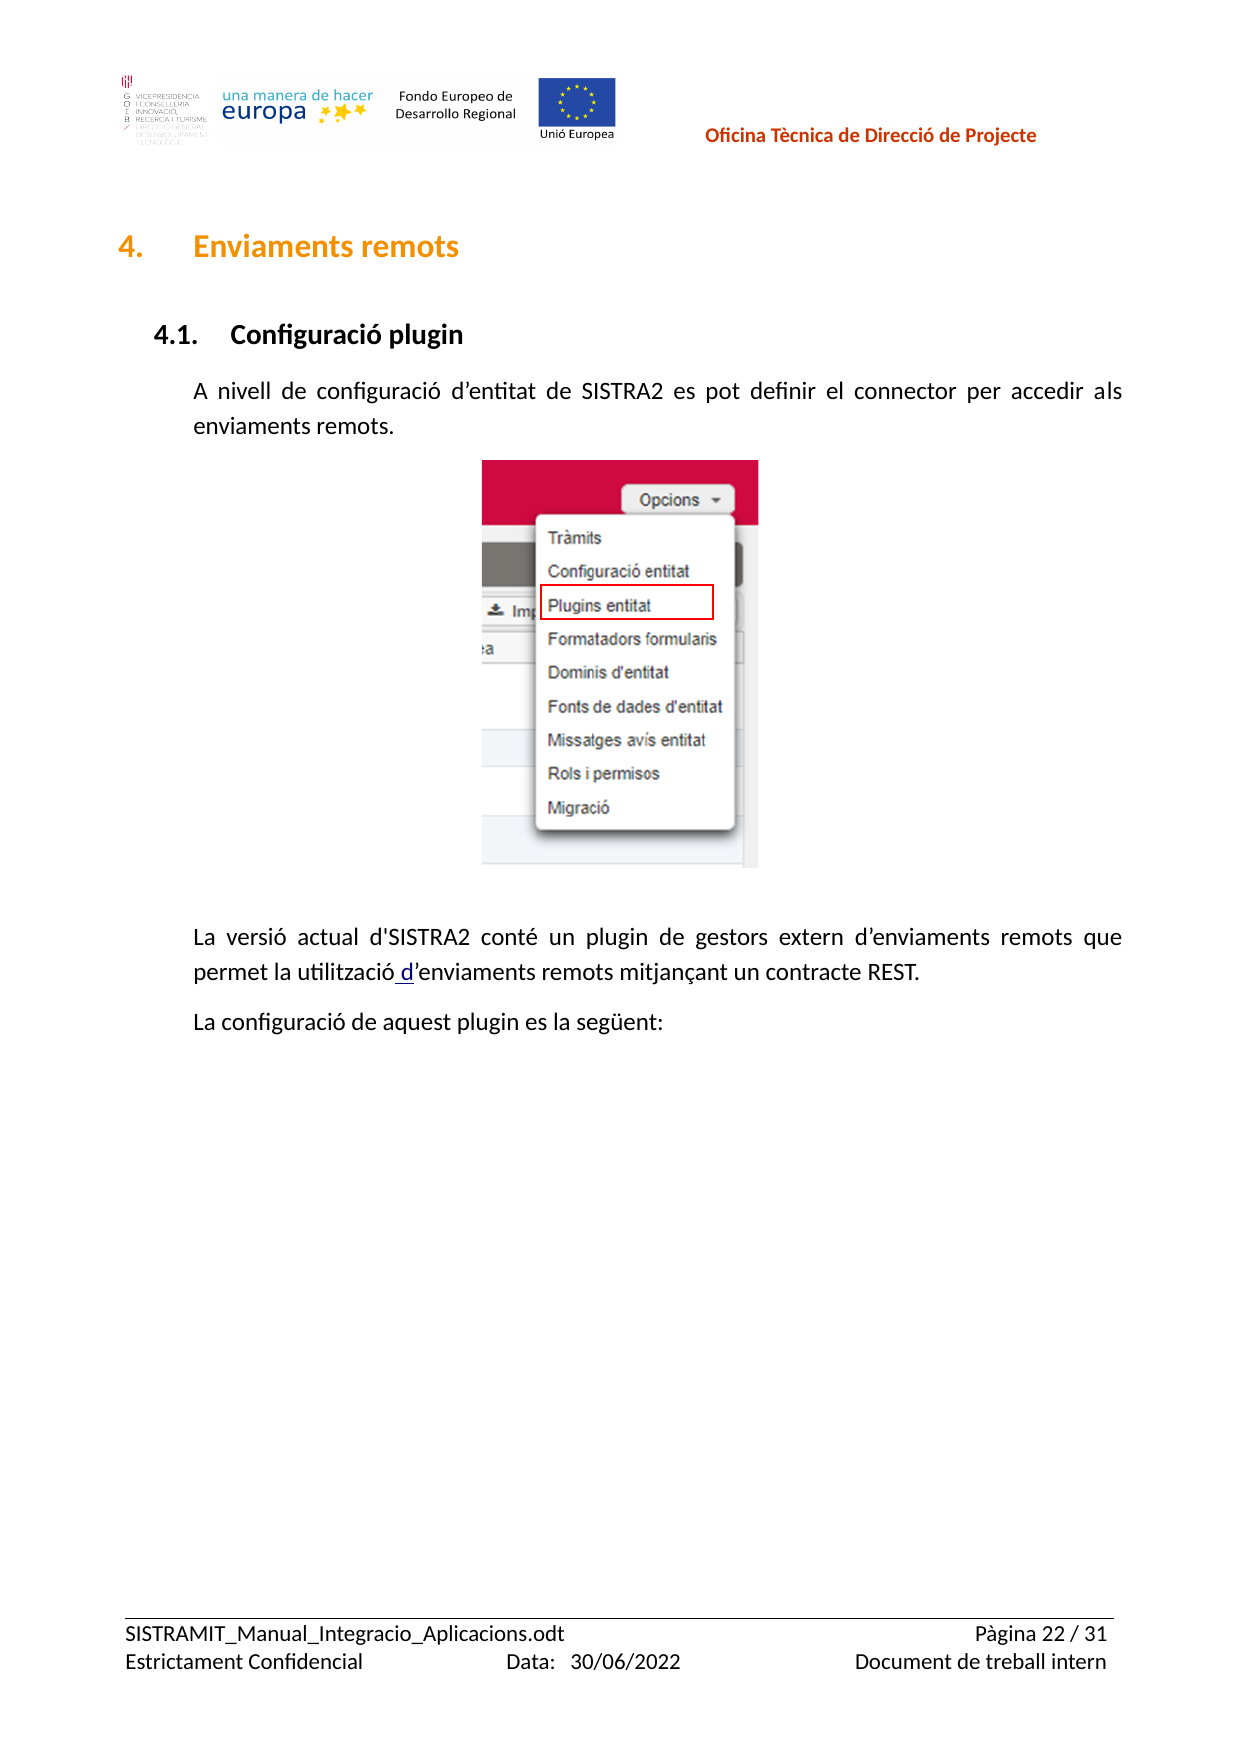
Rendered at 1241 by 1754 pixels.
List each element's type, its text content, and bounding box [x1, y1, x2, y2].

text La versió actual d'SISTRA2 conté un plugin de gestors extern d’enviaments remots que permet la utilització d’enviaments remots mitjançant un contracte REST. [193, 921, 1122, 987]
text A nivell de configuració d’entitat de SISTRA2 es pot definir el connector per accedir als enviaments remots. [193, 375, 1122, 441]
picture [219, 73, 621, 147]
subtitle Enviaments remots [118, 225, 1122, 266]
picture [118, 73, 213, 147]
text La configuració de aquest plugin es la següent: [193, 1006, 1122, 1037]
subtitle Configuració plugin [153, 316, 1122, 351]
picture [481, 460, 759, 868]
